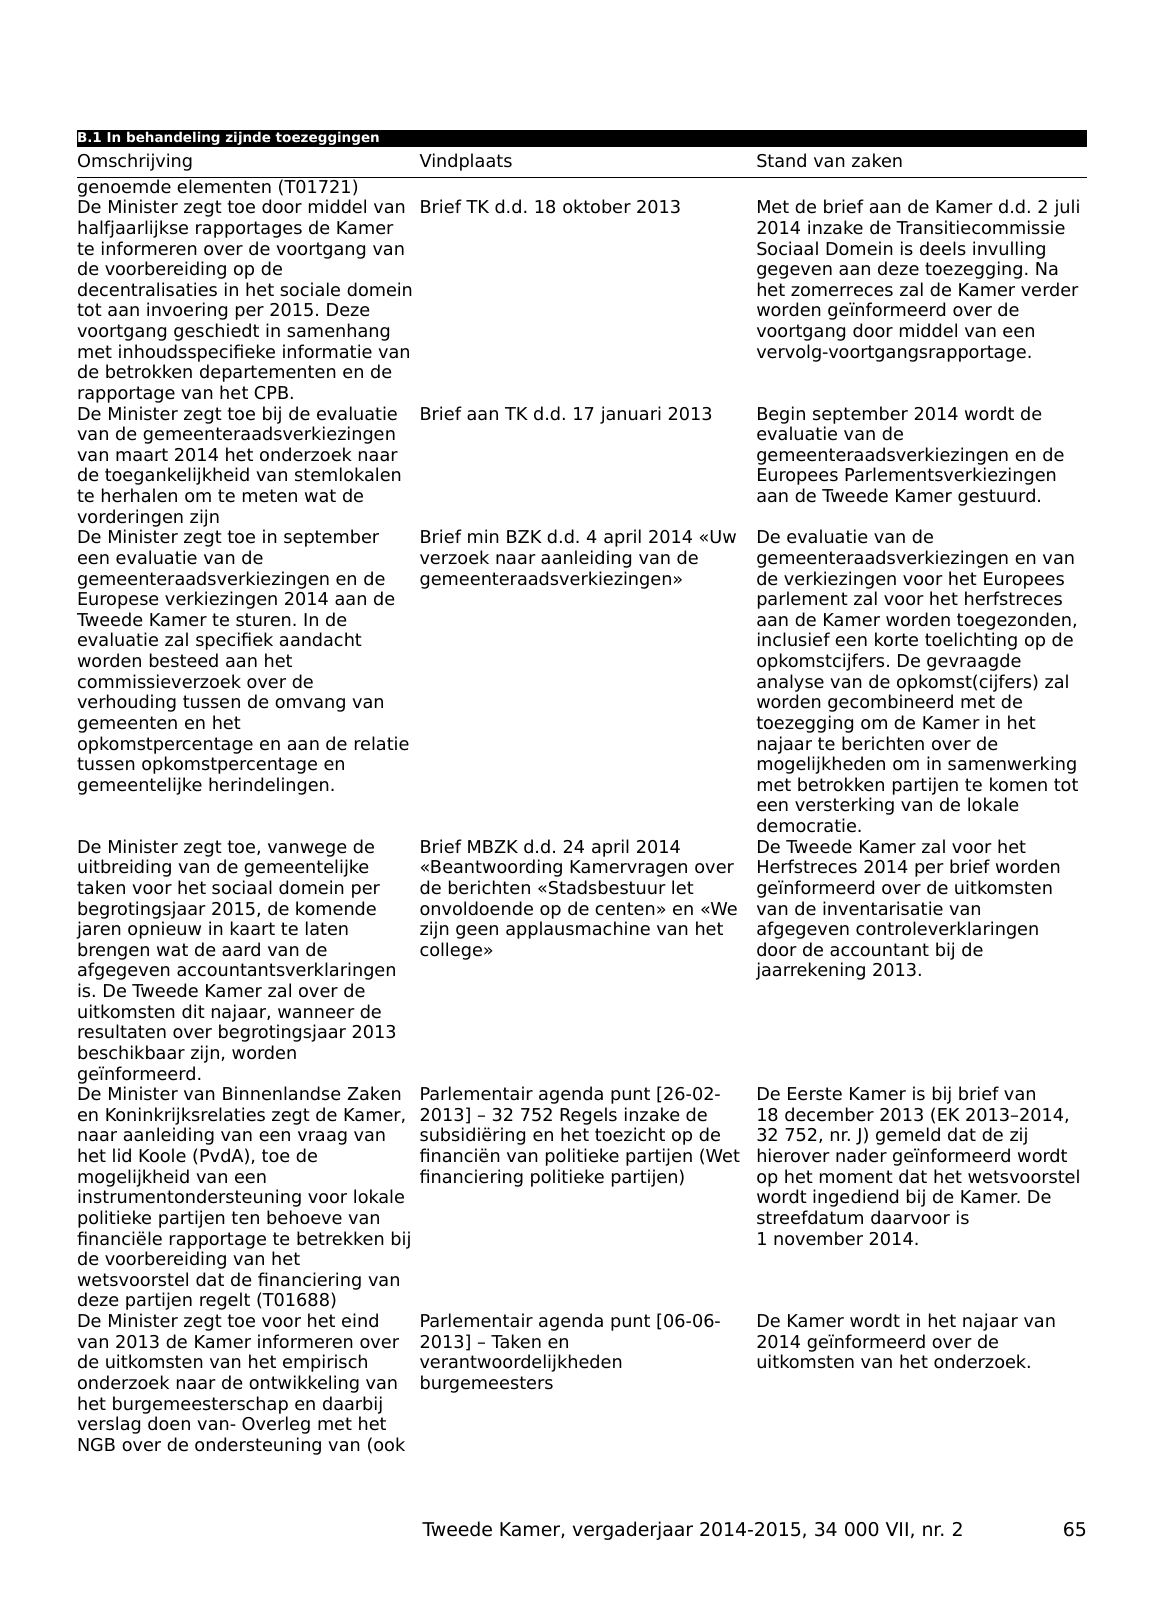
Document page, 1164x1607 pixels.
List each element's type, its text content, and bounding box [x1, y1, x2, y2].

table_cell Parlementair agenda punt [26-02-2013] – 32 752 Regels inzake de subsidiëring en het toezicht op de financiën van politieke partijen (Wet financiering politieke partijen) [413, 1084, 750, 1311]
table_cell De Minister zegt toe voor het eind van 2013 de Kamer informeren over de uitkomsten van het empirisch onderzoek naar de ontwikkeling van het burgemeesterschap en daarbij verslag doen van- Overleg met het NGB over de ondersteuning van (ook [77, 1311, 413, 1455]
table_cell De Kamer wordt in het najaar van 2014 geïnformeerd over de uitkomsten van het onderzoek. [750, 1311, 1087, 1455]
table_cell Brief TK d.d. 18 oktober 2013 [413, 197, 750, 403]
table_cell Brief MBZK d.d. 24 april 2014 «Beantwoording Kamervragen over de berichten «Stadsbestuur let onvoldoende op de centen» en «We zijn geen applausmachine van het college» [413, 837, 750, 1084]
table_cell Brief aan TK d.d. 17 januari 2013 [413, 404, 750, 527]
table_cell genoemde elementen (T01721) [77, 178, 413, 197]
table_cell De Eerste Kamer is bij brief van 18 december 2013 (EK 2013–2014, 32 752, nr. J) gemeld dat de zij hierover nader geïnformeerd wordt op het moment dat het wetsvoorstel wordt ingediend bij de Kamer. De streefdatum daarvoor is 1 november 2014. [750, 1084, 1087, 1311]
table_cell De Minister zegt toe in september een evaluatie van de gemeenteraadsverkiezingen en de Europese verkiezingen 2014 aan de Tweede Kamer te sturen. In de evaluatie zal specifiek aandacht worden besteed aan het commissieverzoek over de verhouding tussen de omvang van gemeenten en het opkomstpercentage en aan de relatie tussen opkomstpercentage en gemeentelijke herindelingen. [77, 527, 413, 837]
table_cell De Minister zegt toe, vanwege de uitbreiding van de gemeentelijke taken voor het sociaal domein per begrotingsjaar 2015, de komende jaren opnieuw in kaart te laten brengen wat de aard van de afgegeven accountantsverklaringen is. De Tweede Kamer zal over de uitkomsten dit najaar, wanneer de resultaten over begrotingsjaar 2013 beschikbaar zijn, worden geïnformeerd. [77, 837, 413, 1084]
table_header B.1 In behandeling zijnde toezeggingen [77, 130, 1087, 146]
table_cell [750, 178, 1087, 197]
table_cell De Minister zegt toe door middel van halfjaarlijkse rapportages de Kamer te informeren over de voortgang van de voorbereiding op de decentralisaties in het sociale domein tot aan invoering per 2015. Deze voortgang geschiedt in samenhang met inhoudsspecifieke informatie van de betrokken departementen en de rapportage van het CPB. [77, 197, 413, 403]
table_cell Vindplaats [413, 147, 750, 177]
table_cell Omschrijving [77, 147, 413, 177]
table_cell Met de brief aan de Kamer d.d. 2 juli 2014 inzake de Transitiecommissie Sociaal Domein is deels invulling gegeven aan deze toezegging. Na het zomerreces zal de Kamer verder worden geïnformeerd over de voortgang door middel van een vervolg-voortgangsrapportage. [750, 197, 1087, 403]
table_cell Begin september 2014 wordt de evaluatie van de gemeenteraadsverkiezingen en de Europees Parlementsverkiezingen aan de Tweede Kamer gestuurd. [750, 404, 1087, 527]
table_cell Brief min BZK d.d. 4 april 2014 «Uw verzoek naar aanleiding van de gemeenteraadsverkiezingen» [413, 527, 750, 837]
table_cell [413, 178, 750, 197]
table_cell Parlementair agenda punt [06-06-2013] – Taken en verantwoordelijkheden burgemeesters [413, 1311, 750, 1455]
table_cell De Minister zegt toe bij de evaluatie van de gemeenteraadsverkiezingen van maart 2014 het onderzoek naar de toegankelijkheid van stemlokalen te herhalen om te meten wat de vorderingen zijn [77, 404, 413, 527]
table_cell De Tweede Kamer zal voor het Herfstreces 2014 per brief worden geïnformeerd over de uitkomsten van de inventarisatie van afgegeven controleverklaringen door de accountant bij de jaarrekening 2013. [750, 837, 1087, 1084]
table_cell De Minister van Binnenlandse Zaken en Koninkrijksrelaties zegt de Kamer, naar aanleiding van een vraag van het lid Koole (PvdA), toe de mogelijkheid van een instrumentondersteuning voor lokale politieke partijen ten behoeve van financiële rapportage te betrekken bij de voorbereiding van het wetsvoorstel dat de financiering van deze partijen regelt (T01688) [77, 1084, 413, 1311]
table_cell De evaluatie van de gemeenteraadsverkiezingen en van de verkiezingen voor het Europees parlement zal voor het herfstreces aan de Kamer worden toegezonden, inclusief een korte toelichting op de opkomstcijfers. De gevraagde analyse van de opkomst(cijfers) zal worden gecombineerd met de toezegging om de Kamer in het najaar te berichten over de mogelijkheden om in samenwerking met betrokken partijen te komen tot een versterking van de lokale democratie. [750, 527, 1087, 837]
table_cell Stand van zaken [750, 147, 1087, 177]
